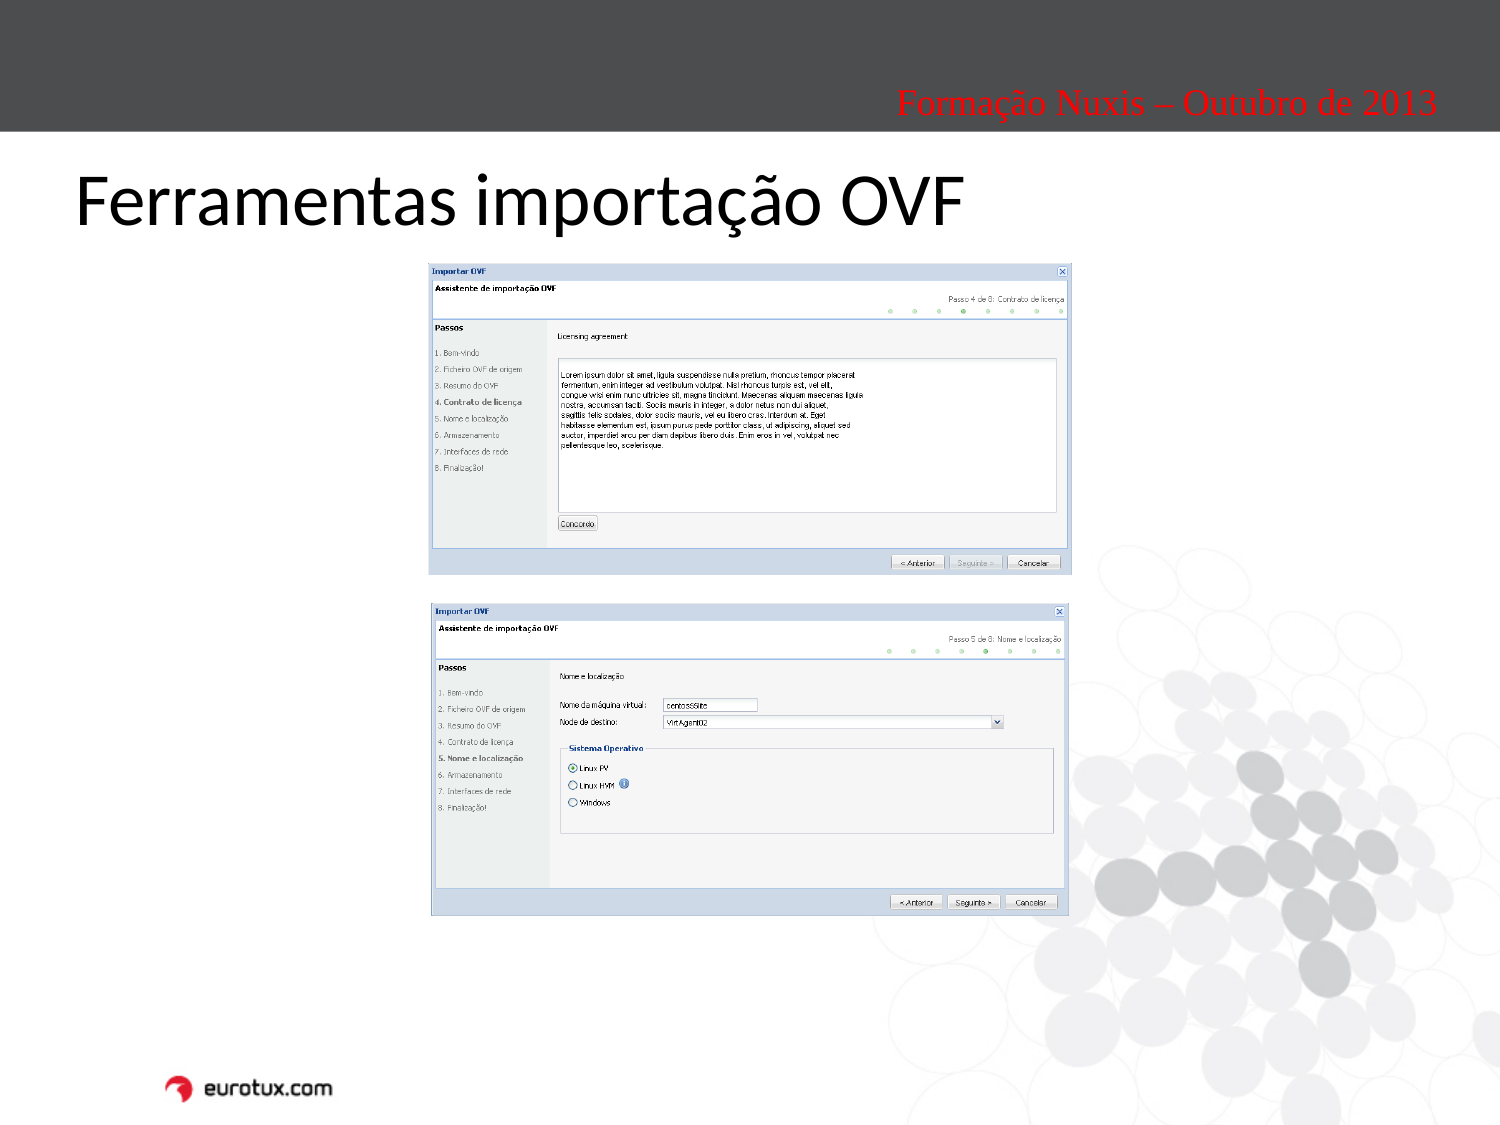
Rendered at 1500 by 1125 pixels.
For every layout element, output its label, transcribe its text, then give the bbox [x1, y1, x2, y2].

title Ferramentas importação OVF [75, 112, 1425, 301]
picture [0, 0, 1500, 1125]
